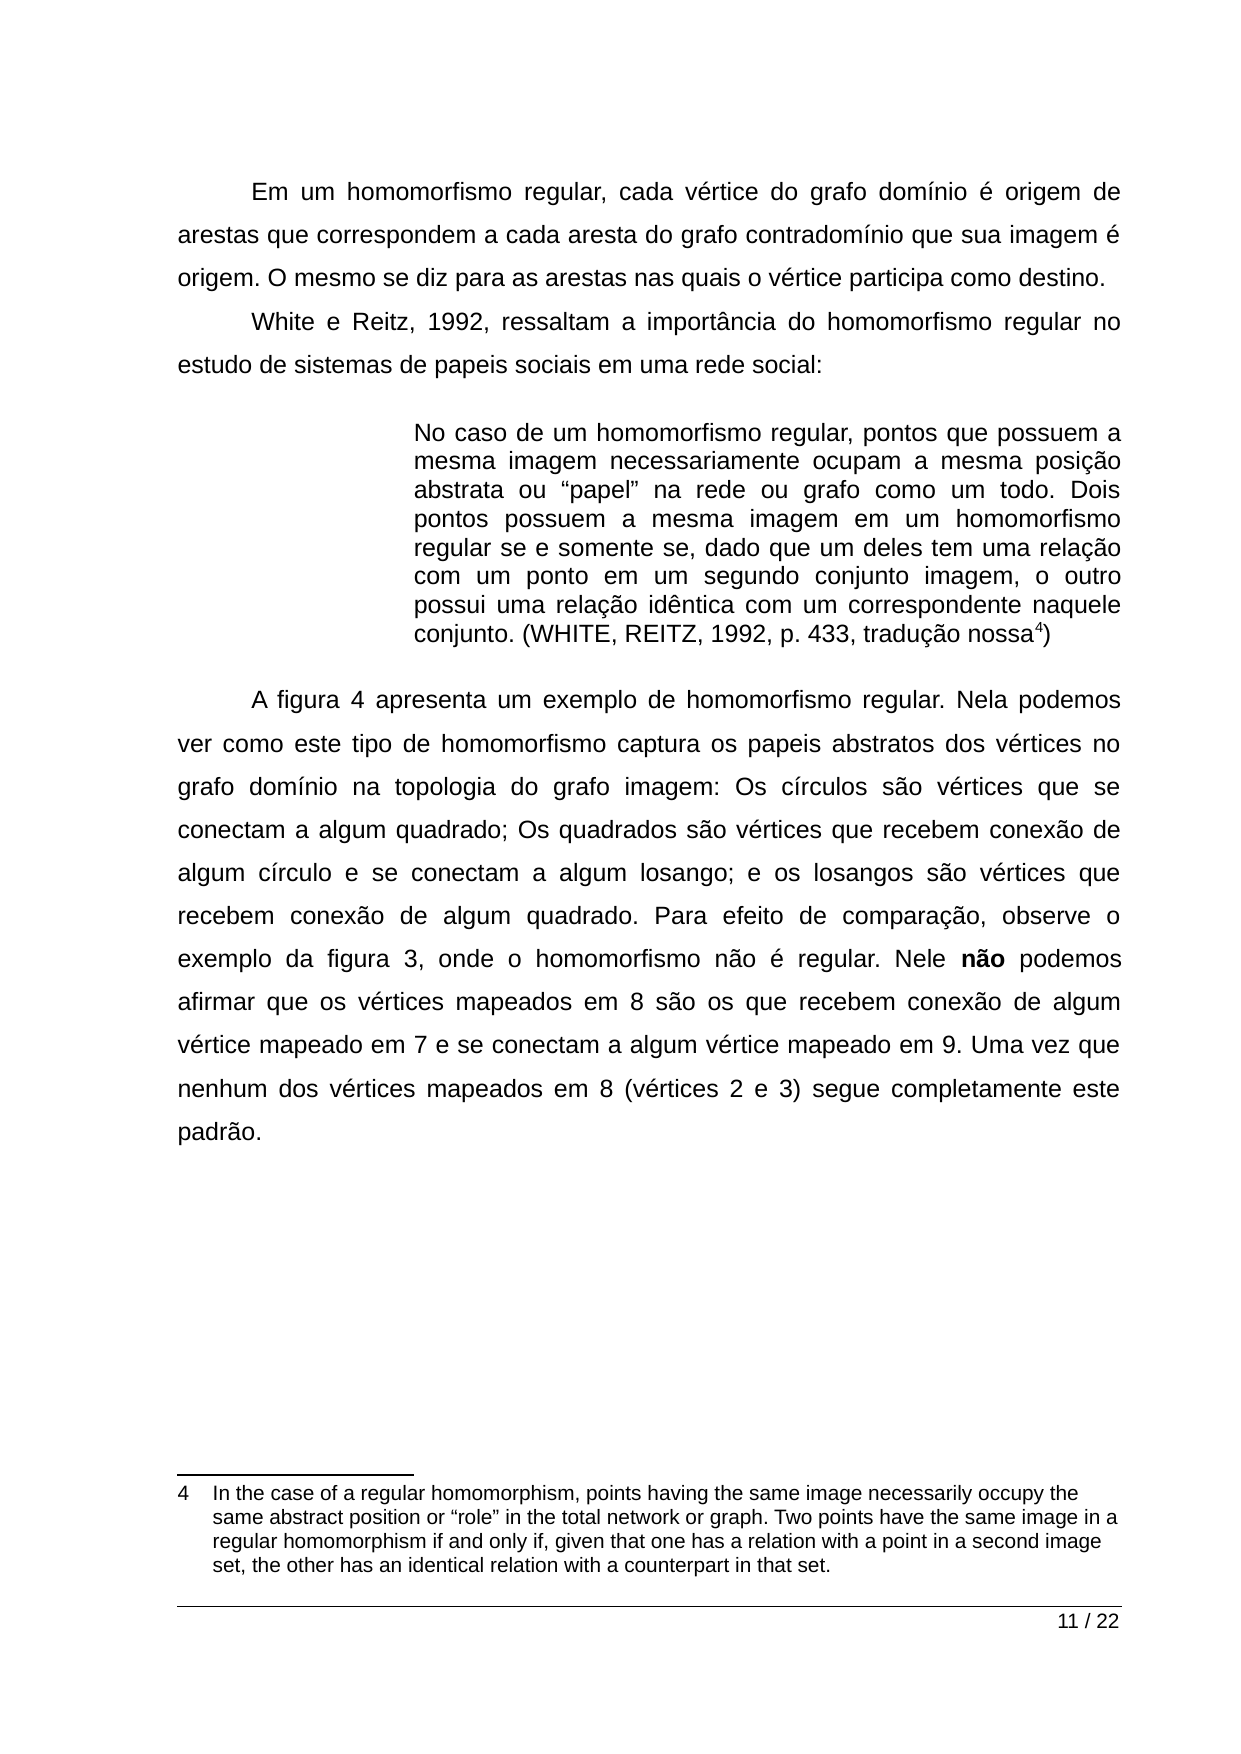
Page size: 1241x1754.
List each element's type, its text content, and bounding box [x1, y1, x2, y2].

text In the case of a regular homomorphism, points having the same image necessarily occupy the same abstract position or “role” in the total network or graph. Two points have the same image in a regular homomorphism if and only if, given that one has a relation with a point in a second image set, the other has an identical relation with a counterpart in that set. [177, 1481, 1122, 1576]
text White e Reitz, 1992, ressaltam a importância do homomorfismo regular no estudo de sistemas de papeis sociais em uma rede social: [177, 307, 1122, 378]
text A figura 4 apresenta um exemplo de homomorfismo regular. Nela podemos ver como este tipo de homomorfismo captura os papeis abstratos dos vértices no grafo domínio na topologia do grafo imagem: Os círculos são vértices que se conectam a algum quadrado; Os quadrados são vértices que recebem conexão de algum círculo e se conectam a algum losango; e os losangos são vértices que recebem conexão de algum quadrado. Para efeito de comparação, observe o exemplo da figura 3, onde o homomorfismo não é regular. Nele não podemos afirmar que os vértices mapeados em 8 são os que recebem conexão de algum vértice mapeado em 7 e se conectam a algum vértice mapeado em 9. Uma vez que nenhum dos vértices mapeados em 8 (vértices 2 e 3) segue completamente este padrão. [177, 685, 1122, 1145]
text No caso de um homomorfismo regular, pontos que possuem a mesma imagem necessariamente ocupam a mesma posição abstrata ou “papel” na rede ou grafo como um todo. Dois pontos possuem a mesma imagem em um homomorfismo regular se e somente se, dado que um deles tem uma relação com um ponto em um segundo conjunto imagem, o outro possui uma relação idêntica com um correspondente naquele conjunto. (WHITE, REITZ, 1992, p. 433, tradução nossa) [413, 418, 1122, 648]
text Em um homomorfismo regular, cada vértice do grafo domínio é origem de arestas que correspondem a cada aresta do grafo contradomínio que sua imagem é origem. O mesmo se diz para as arestas nas quais o vértice participa como destino. [177, 177, 1122, 292]
